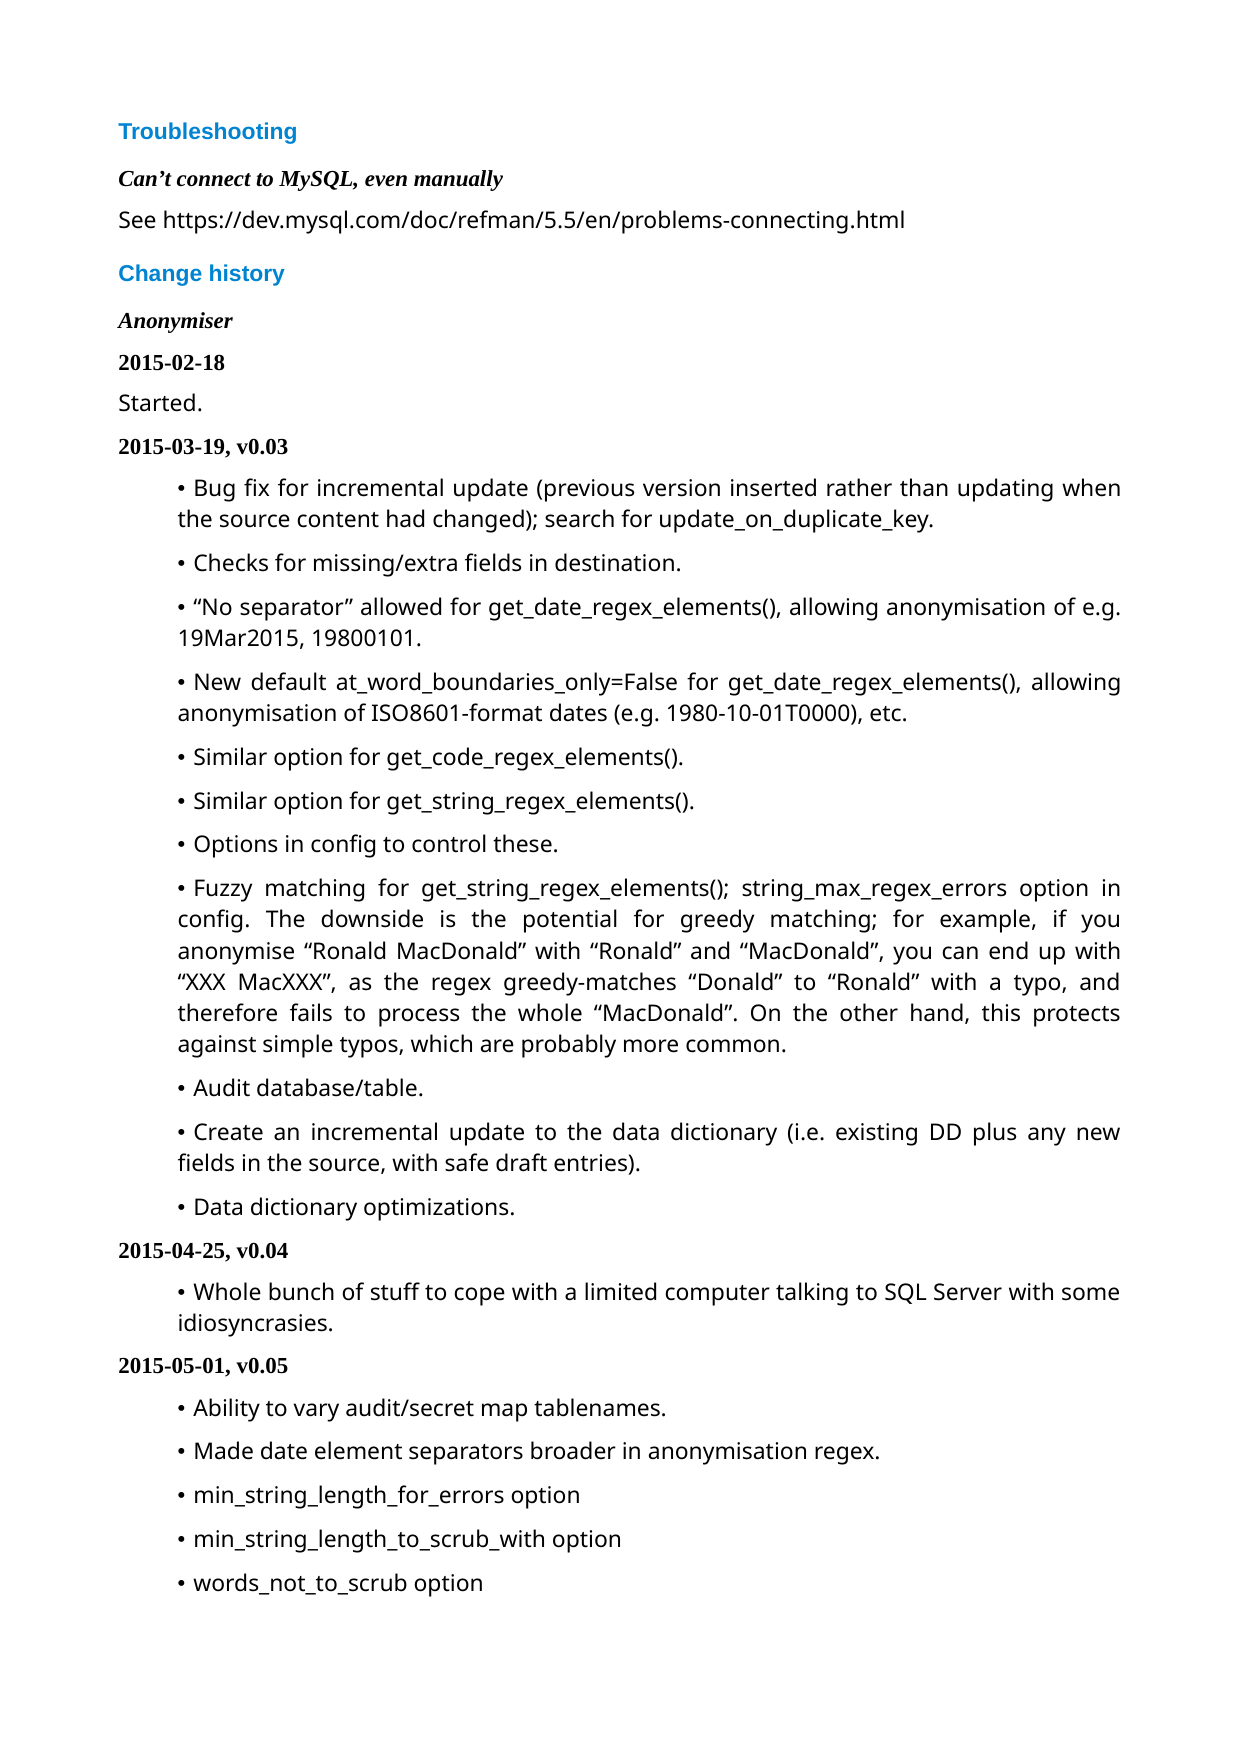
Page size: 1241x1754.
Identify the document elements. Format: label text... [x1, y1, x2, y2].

text Started. [118, 387, 1122, 419]
list Fuzzy matching for get_string_regex_elements(); string_max_regex_errors option in config. The downside is the potential for greedy matching; for example, if you anonymise “Ronald MacDonald” with “Ronald” and “MacDonald”, you can end up with “XXX MacXXX”, as the regex greedy-matches “Donald” to “Ronald” with a typo, and therefore fails to process the whole “MacDonald”. On the other hand, this protects against simple typos, which are probably more common. [177, 872, 1122, 1059]
list Audit database/table. [177, 1072, 1122, 1103]
subtitle 2015-04-25, v0.04 [118, 1237, 1122, 1263]
list New default at_word_boundaries_only=False for get_date_regex_elements(), allowing anonymisation of ISO8601-format dates (e.g. 1980-10-01T0000), etc. [177, 666, 1122, 728]
text See https://dev.mysql.com/doc/refman/5.5/en/problems-connecting.html [118, 204, 1122, 235]
list Similar option for get_string_regex_elements(). [177, 784, 1122, 816]
list Data dictionary optimizations. [177, 1191, 1122, 1222]
list Checks for missing/extra fields in destination. [177, 547, 1122, 578]
list Made date element separators broader in anonymisation regex. [177, 1435, 1122, 1466]
list Bug fix for incremental update (previous version inserted rather than updating when the source content had changed); search for update_on_duplicate_key. [177, 472, 1122, 534]
subtitle 2015-02-18 [118, 348, 1122, 375]
list Create an incremental update to the data dictionary (i.e. existing DD plus any new fields in the source, with safe draft entries). [177, 1116, 1122, 1178]
list “No separator” allowed for get_date_regex_elements(), allowing anonymisation of e.g. 19Mar2015, 19800101. [177, 591, 1122, 653]
subtitle Anonymiser [118, 308, 1122, 334]
subtitle Can’t connect to MySQL, even manually [118, 165, 1122, 192]
list min_string_length_for_errors option [177, 1479, 1122, 1510]
subtitle 2015-03-19, v0.03 [118, 433, 1122, 459]
subtitle Troubleshooting [118, 118, 1122, 144]
list Whole bunch of stuff to cope with a limited computer talking to SQL Server with some idiosyncrasies. [177, 1276, 1122, 1338]
list words_not_to_scrub option [177, 1566, 1122, 1598]
subtitle Change history [118, 260, 1122, 287]
list Options in config to control these. [177, 828, 1122, 859]
list Ability to vary audit/secret map tablenames. [177, 1391, 1122, 1423]
list min_string_length_to_scrub_with option [177, 1523, 1122, 1554]
subtitle 2015-05-01, v0.05 [118, 1353, 1122, 1379]
list Similar option for get_code_regex_elements(). [177, 741, 1122, 772]
